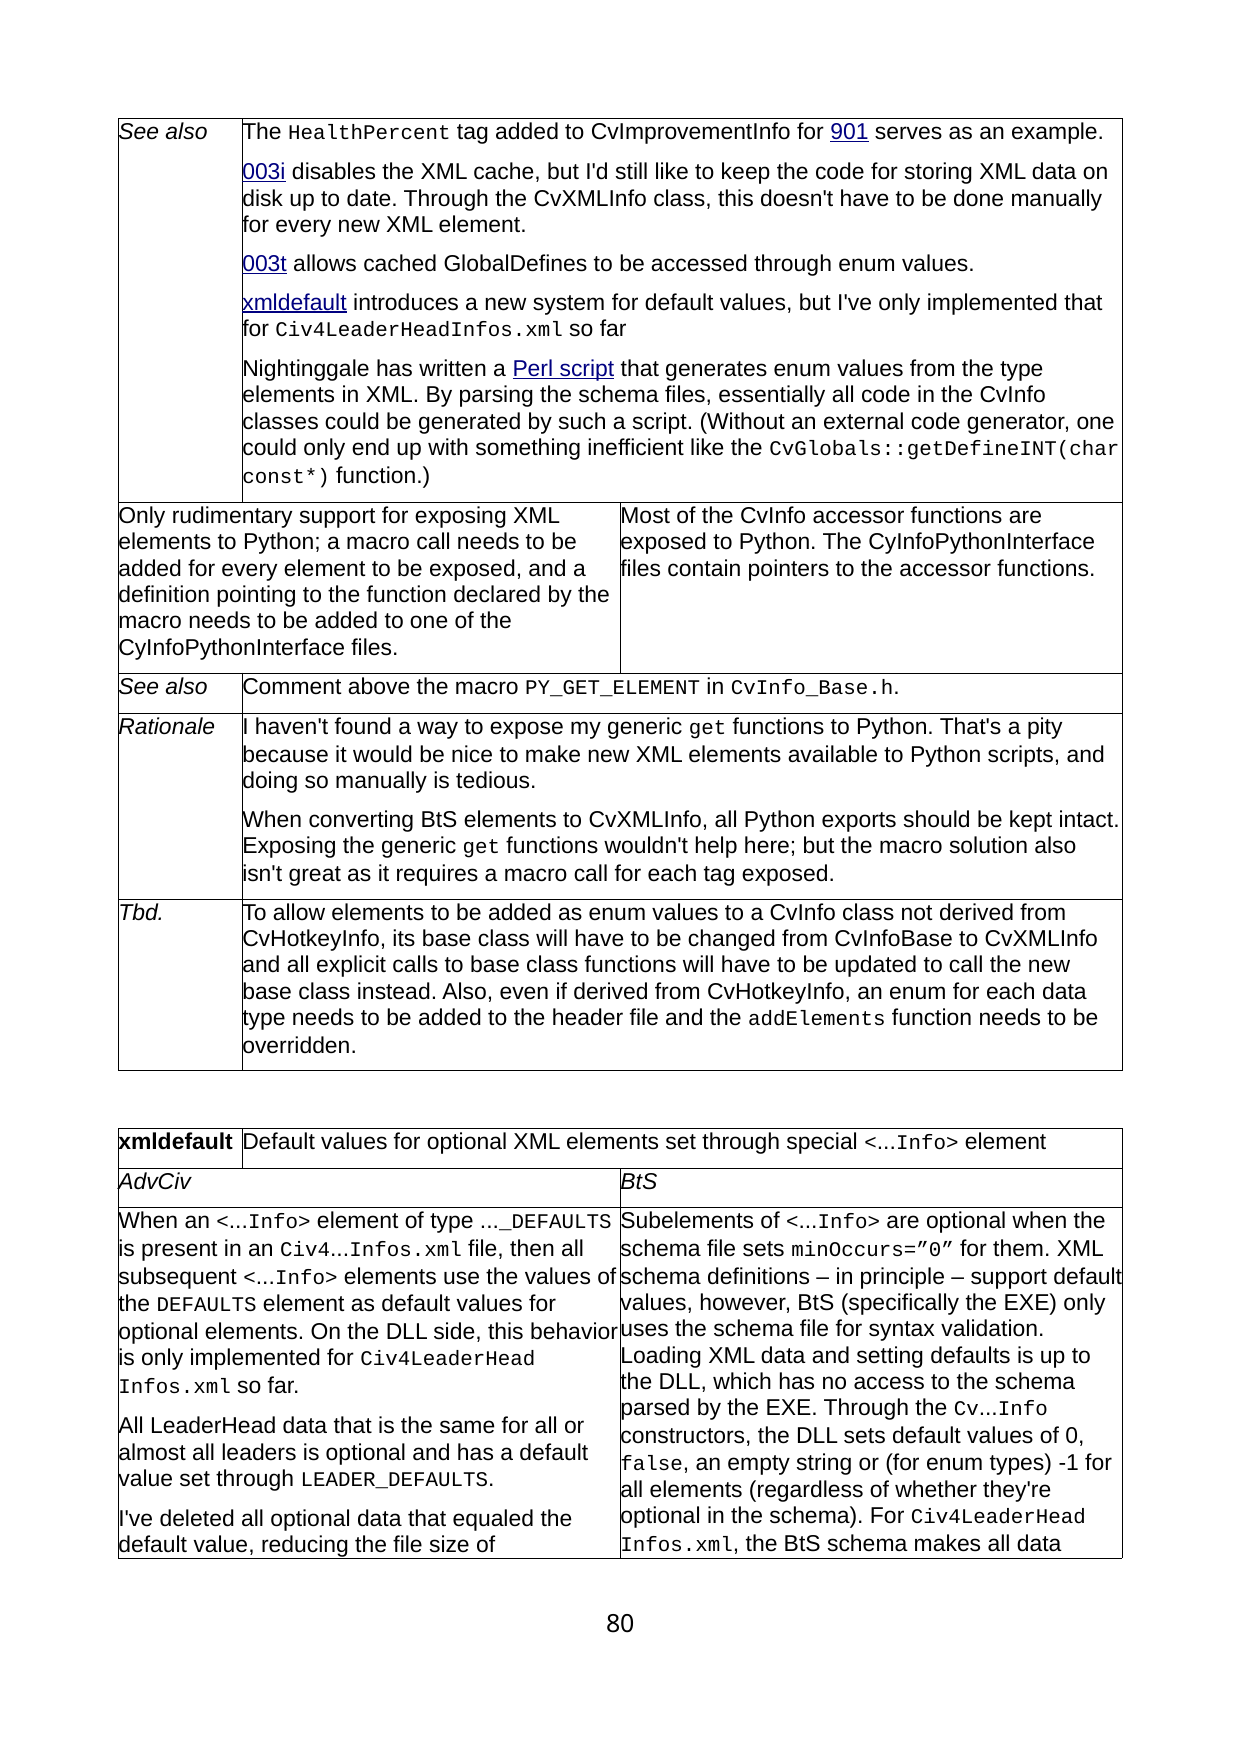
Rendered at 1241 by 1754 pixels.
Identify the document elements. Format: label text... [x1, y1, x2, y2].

table_cell See also [119, 674, 242, 713]
table_header xmldefault [119, 1129, 242, 1168]
table_cell Tbd. [119, 900, 242, 1070]
table_cell Rationale [119, 714, 242, 898]
table_cell AdvCiv [119, 1169, 620, 1207]
table_cell Comment above the macro PY_GET_ELEMENT in CvInfo_Base.h. [243, 674, 1122, 713]
table_cell Subelements of <...Info> are optional when the schema file sets minOccurs=”0” for them. XML schema definitions – in principle – support default values, however, BtS (specifically the EXE) only uses the schema file for syntax validation. Loading XML data and setting defaults is up to the DLL, which has no access to the schema parsed by the EXE. Through the Cv...Info constructors, the DLL sets default values of 0, false, an empty string or (for enum types) -1 for all elements (regardless of whether they're optional in the schema). For Civ4LeaderHead Infos.xml, the BtS schema makes all data [621, 1208, 1122, 1558]
table_cell I haven't found a way to expose my generic get functions to Python. That's a pity because it would be nice to make new XML elements available to Python scripts, and doing so manually is tedious. When converting BtS elements to CvXMLInfo, all Python exports should be kept intact. Exposing the generic get functions wouldn't help here; but the macro solution also isn't great as it requires a macro call for each tag exposed. [243, 714, 1122, 898]
table_cell Only rudimentary support for exposing XML elements to Python; a macro call needs to be added for every element to be exposed, and a definition pointing to the function declared by the macro needs to be added to one of the CyInfoPythonInterface files. [119, 503, 620, 672]
table_cell To allow elements to be added as enum values to a CvInfo class not derived from CvHotkeyInfo, its base class will have to be changed from CvInfoBase to CvXMLInfo and all explicit calls to base class functions will have to be updated to call the new base class instead. Also, even if derived from CvHotkeyInfo, an enum for each data type needs to be added to the header file and the addElements function needs to be overridden. [243, 900, 1122, 1070]
table_cell Most of the CvInfo accessor functions are exposed to Python. The CyInfoPythonInterface files contain pointers to the accessor functions. [621, 503, 1122, 672]
table_header Default values for optional XML elements set through special <...Info> element [243, 1129, 1122, 1168]
table_cell BtS [621, 1169, 1122, 1207]
table_cell When an <...Info> element of type ..._DEFAULTS is present in an Civ4...Infos.xml file, then all subsequent <...Info> elements use the values of the DEFAULTS element as default values for optional elements. On the DLL side, this behavior is only implemented for Civ4LeaderHead Infos.xml so far. All LeaderHead data that is the same for all or almost all leaders is optional and has a default value set through LEADER_DEFAULTS. I've deleted all optional data that equaled the default value, reducing the file size of [119, 1208, 620, 1558]
table_cell The HealthPercent tag added to CvImprovementInfo for 901 serves as an example. 003i disables the XML cache, but I'd still like to keep the code for storing XML data on disk up to date. Through the CvXMLInfo class, this doesn't have to be done manually for every new XML element. 003t allows cached GlobalDefines to be accessed through enum values. xmldefault introduces a new system for default values, but I've only implemented that for Civ4LeaderHeadInfos.xml so far Nightinggale has written a Perl script that generates enum values from the type elements in XML. By parsing the schema files, essentially all code in the CvInfo classes could be generated by such a script. (Without an external code generator, one could only end up with something inefficient like the CvGlobals::getDefineINT(char const*) function.) [243, 119, 1122, 502]
table_cell See also [119, 119, 242, 502]
